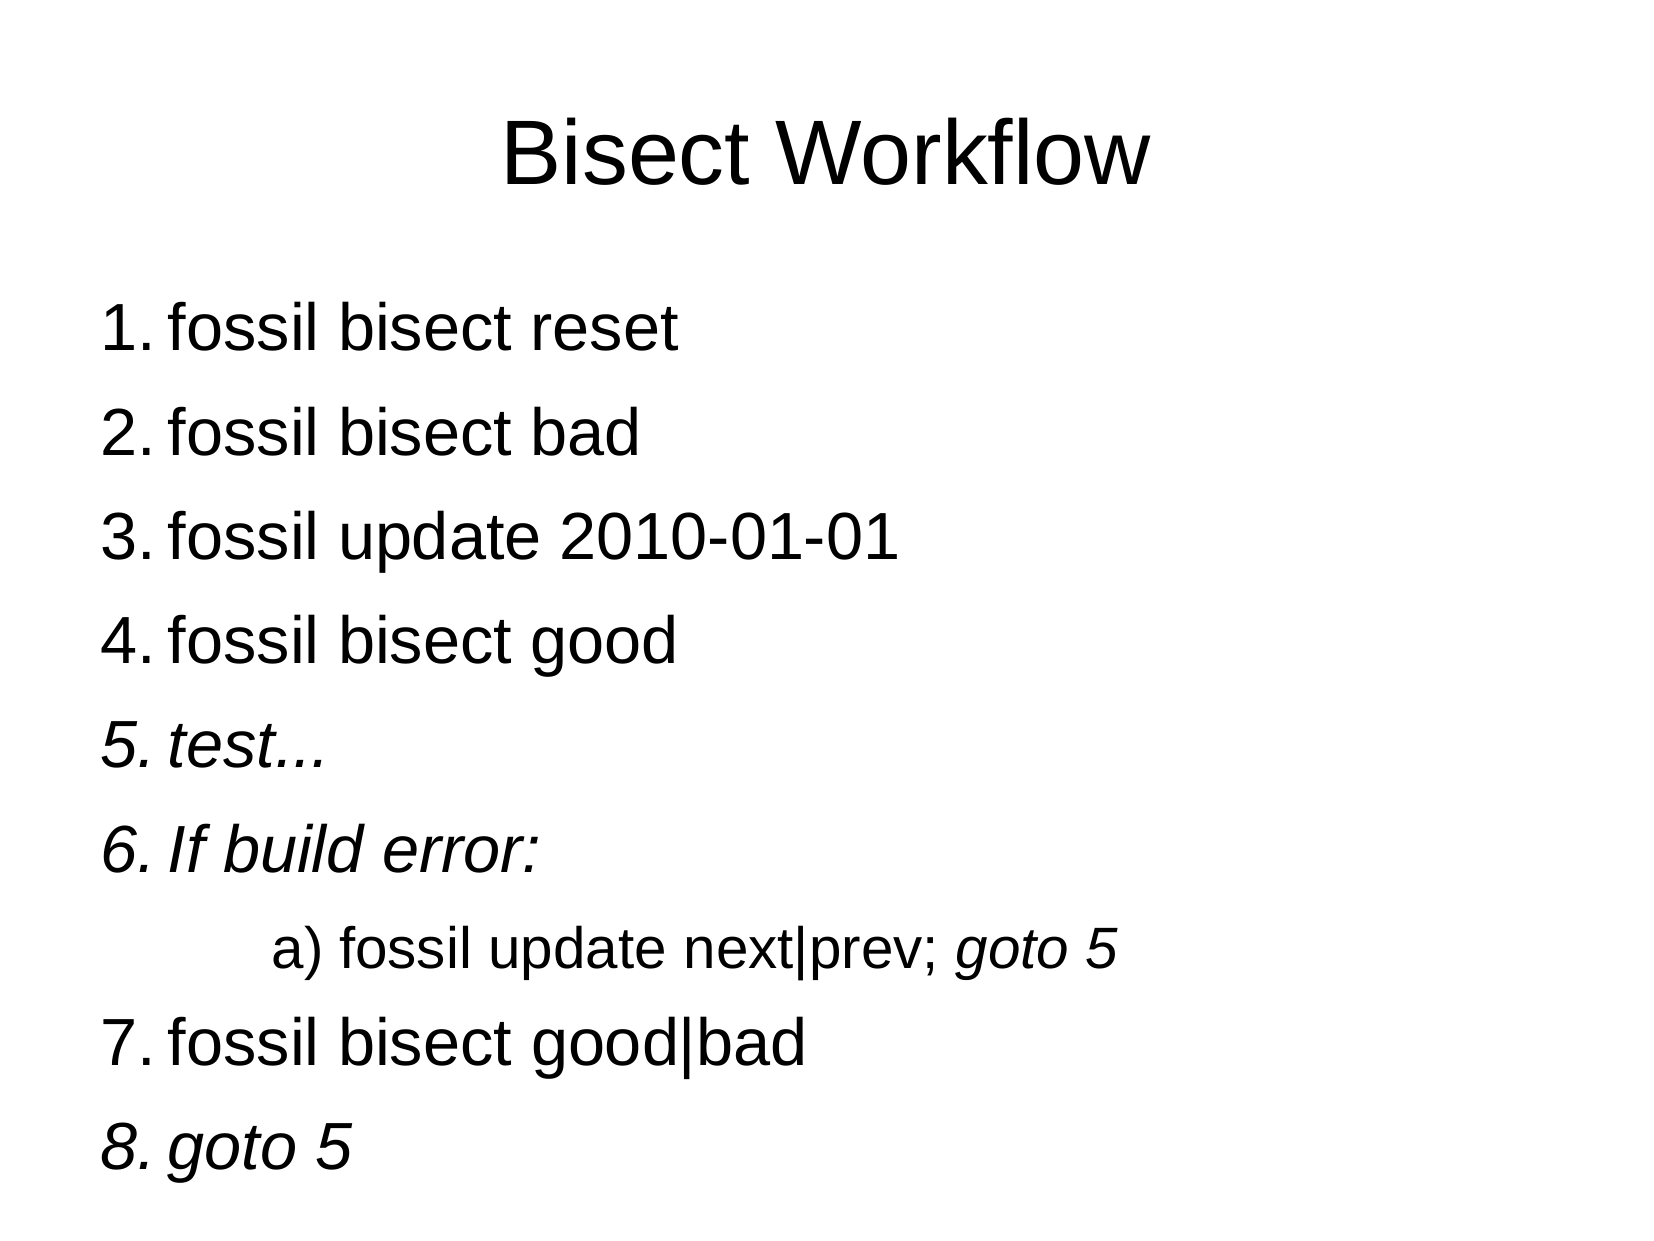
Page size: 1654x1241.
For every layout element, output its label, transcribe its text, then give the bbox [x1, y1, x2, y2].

title Bisect Workflow [82, 49, 1571, 257]
list fossil bisect reset fossil bisect bad fossil update 2010-01-01 fossil bisect good test... If build error: fossil update next|prev; goto 5 fossil bisect good|bad goto 5 [82, 290, 1571, 1184]
